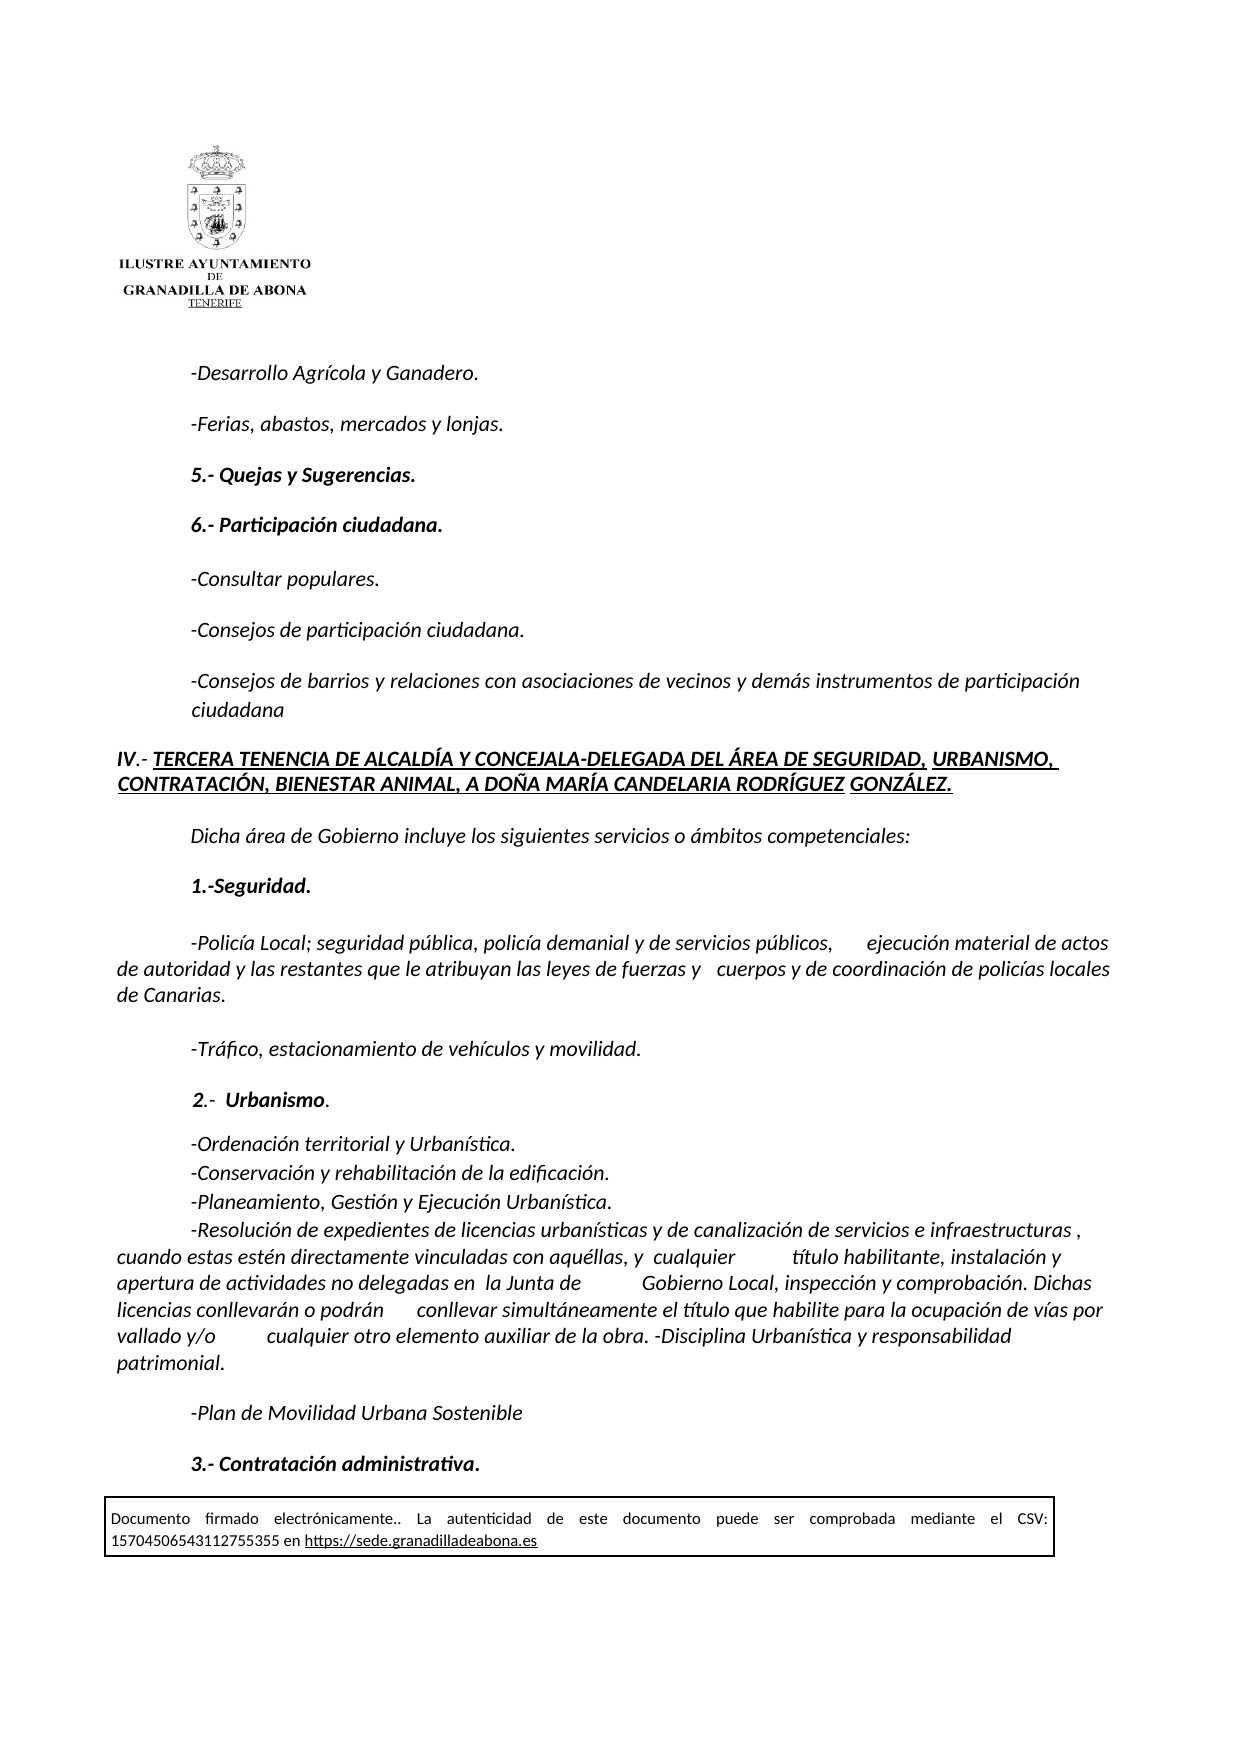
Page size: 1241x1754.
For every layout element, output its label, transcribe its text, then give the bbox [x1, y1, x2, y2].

text -Consejos de barrios y relaciones con asociaciones de vecinos y demás instrumentos de participación ciudadana [190, 667, 1084, 722]
text 3.- Contratación administrativa. [190, 1450, 1127, 1477]
text -Consejos de participación ciudadana. [190, 616, 1124, 643]
text -Plan de Movilidad Urbana Sostenible [190, 1399, 1124, 1426]
text -Tráfico, estacionamiento de vehículos y movilidad. [190, 1036, 1124, 1062]
text -Ferias, abastos, mercados y lonjas. [190, 410, 1124, 437]
text -Resolución de expedientes de licencias urbanísticas y de canalización de servicios e infraestructuras , cuando estas estén directamente vinculadas con aquéllas, y cualquier título habilitante, instalación y apertura de actividades no delegadas en la Junta de Gobierno Local, inspección y comprobación. Dichas licencias conllevarán o podrán conllevar simultáneamente el título que habilite para la ocupación de vías por vallado y/o cualquier otro elemento auxiliar de la obra. -Disciplina Urbanística y responsabilidad patrimonial. [117, 1217, 1125, 1376]
text -Policía Local; seguridad pública, policía demanial y de servicios públicos, ejecución material de actos de autoridad y las restantes que le atribuyan las leyes de fuerzas y cuerpos y de coordinación de policías locales de Canarias. [117, 929, 1125, 1008]
text Dicha área de Gobierno incluye los siguientes servicios o ámbitos competenciales: [190, 822, 1124, 848]
text 6.- Participación ciudadana. [190, 512, 1127, 538]
text -Conservación y rehabilitación de la edificación. [190, 1159, 1124, 1185]
text -Ordenación territorial y Urbanística. [190, 1130, 1124, 1156]
text -Desarrollo Agrícola y Ganadero. [190, 359, 1124, 386]
text 2.- Urbanismo. [192, 1086, 1127, 1113]
text -Planeamiento, Gestión y Ejecución Urbanística. [190, 1188, 1124, 1214]
text 1.-Seguridad. [190, 872, 1127, 899]
text IV.- TERCERA TENENCIA DE ALCALDÍA Y CONCEJALA-DELEGADA DEL ÁREA DE SEGURIDAD, URBANISMO, CONTRATACIÓN, BIENESTAR ANIMAL, A DOÑA MARÍA CANDELARIA RODRÍGUEZ GONZÁLEZ. [117, 747, 1127, 797]
text -Consultar populares. [190, 565, 1124, 592]
text 5.- Quejas y Sugerencias. [190, 461, 1127, 488]
